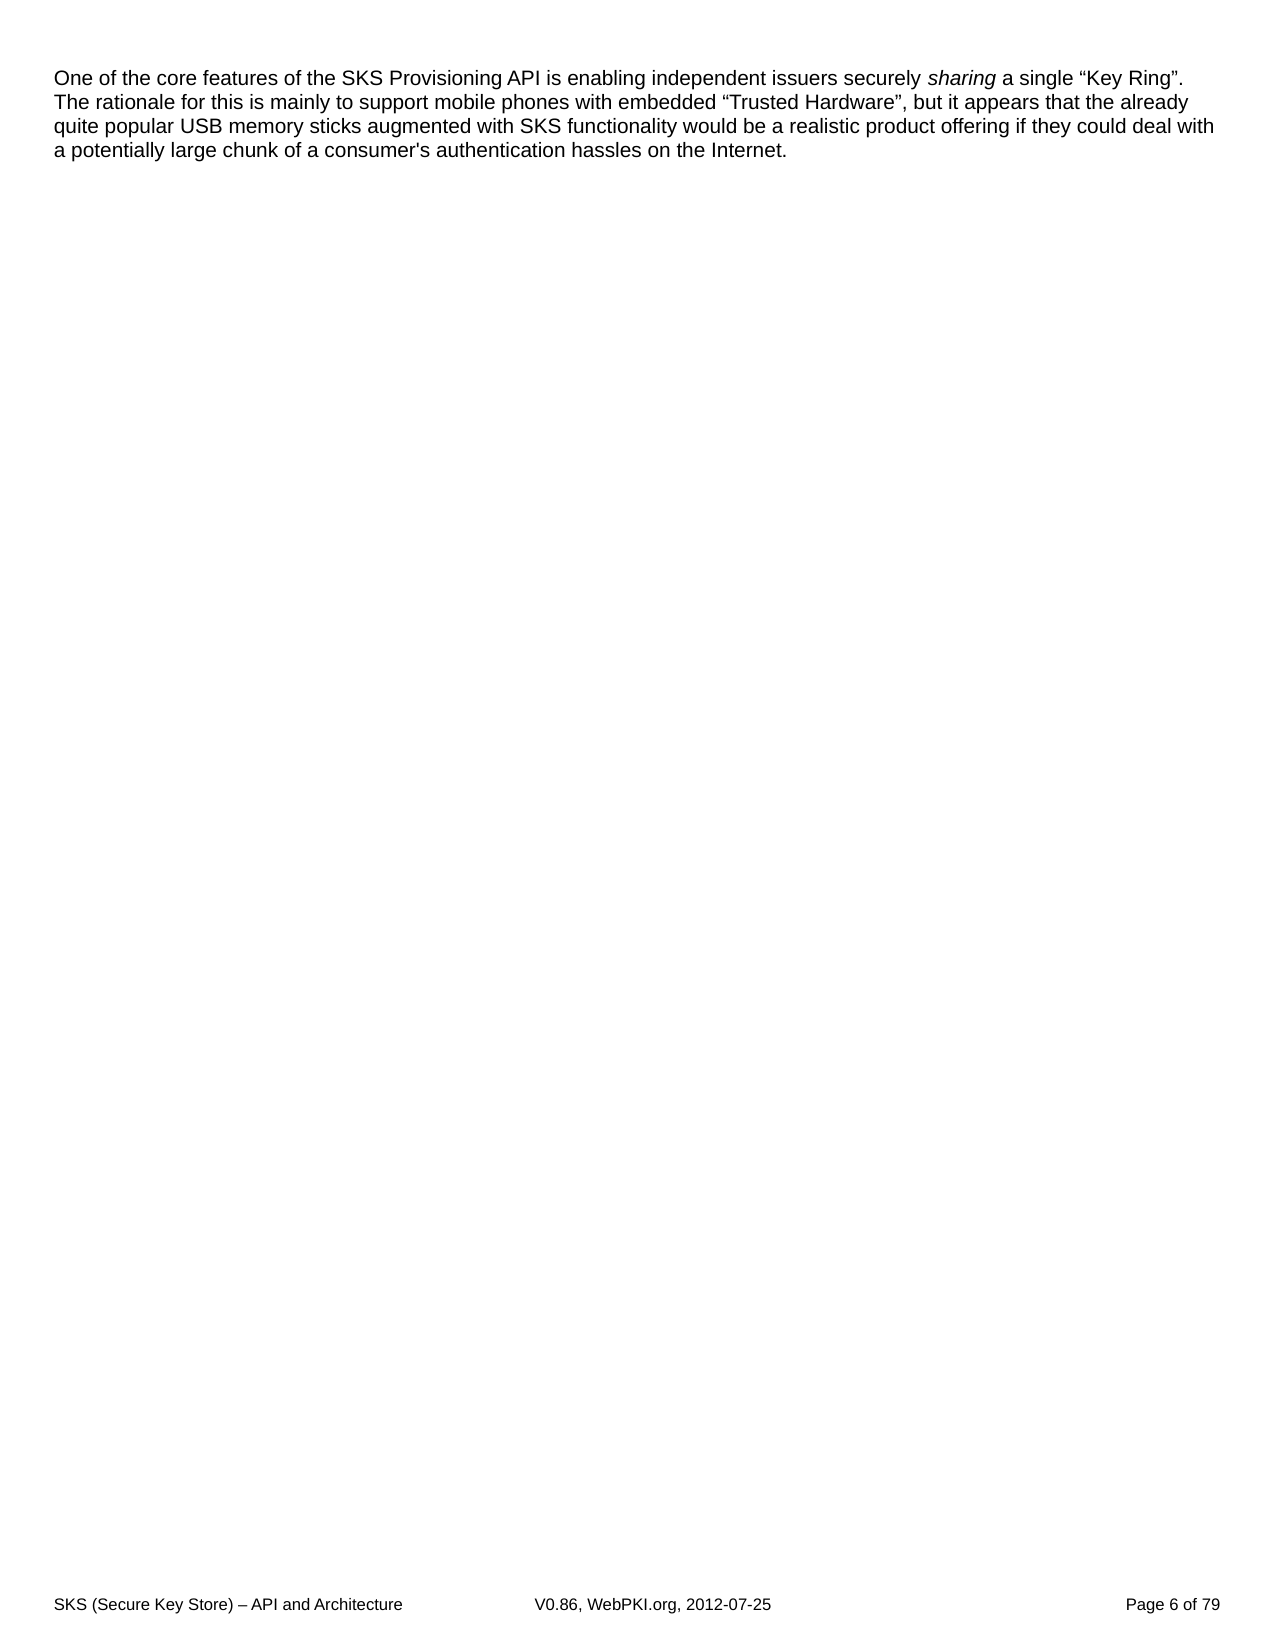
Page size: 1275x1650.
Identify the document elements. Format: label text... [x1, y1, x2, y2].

text One of the core features of the SKS Provisioning API is enabling independent issuers securely sharing a single “Key Ring”. The rationale for this is mainly to support mobile phones with embedded “Trusted Hardware”, but it appears that the already quite popular USB memory sticks augmented with SKS functionality would be a realistic product offering if they could deal with a potentially large chunk of a consumer's authentication hassles on the Internet. [54, 66, 1221, 162]
